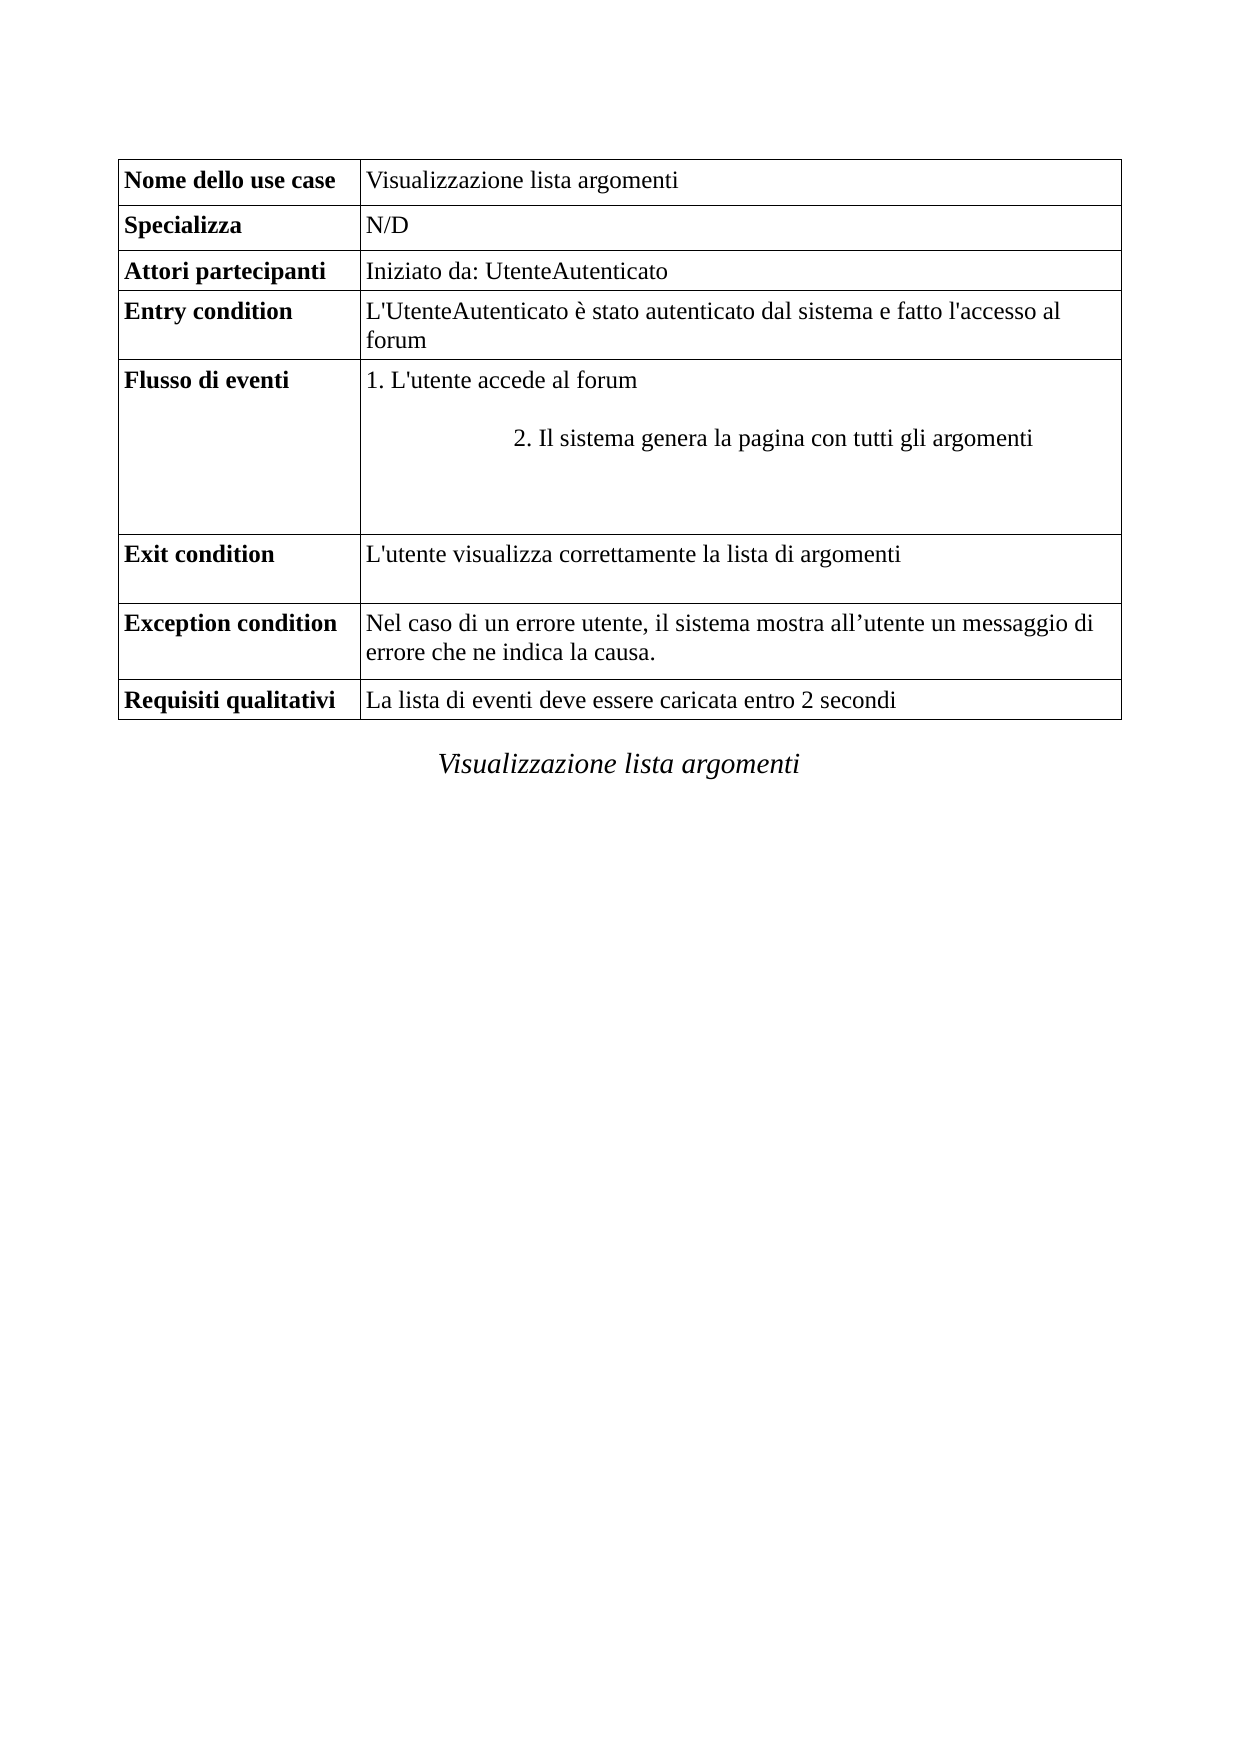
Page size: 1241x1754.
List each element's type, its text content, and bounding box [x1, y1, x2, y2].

table_header Nome dello use case [119, 160, 360, 205]
text Visualizzazione lista argomenti [118, 746, 1122, 779]
table_cell L'utente accede al forum Il sistema genera la pagina con tutti gli argomenti [361, 360, 1121, 533]
table_cell Exit condition [119, 535, 360, 602]
table_cell Flusso di eventi [119, 360, 360, 533]
table_cell L'UtenteAutenticato è stato autenticato dal sistema e fatto l'accesso al forum [361, 291, 1121, 359]
table_header Visualizzazione lista argomenti [361, 160, 1121, 205]
table_cell La lista di eventi deve essere caricata entro 2 secondi [361, 680, 1121, 719]
table_cell Iniziato da: UtenteAutenticato [361, 251, 1121, 290]
table_cell Nel caso di un errore utente, il sistema mostra all’utente un messaggio di errore che ne indica la causa. [361, 604, 1121, 679]
table_cell Attori partecipanti [119, 251, 360, 290]
table_cell Specializza [119, 206, 360, 250]
table_cell L'utente visualizza correttamente la lista di argomenti [361, 535, 1121, 602]
table_cell Exception condition [119, 604, 360, 679]
table_cell N/D [361, 206, 1121, 250]
table_cell Requisiti qualitativi [119, 680, 360, 719]
table_cell Entry condition [119, 291, 360, 359]
